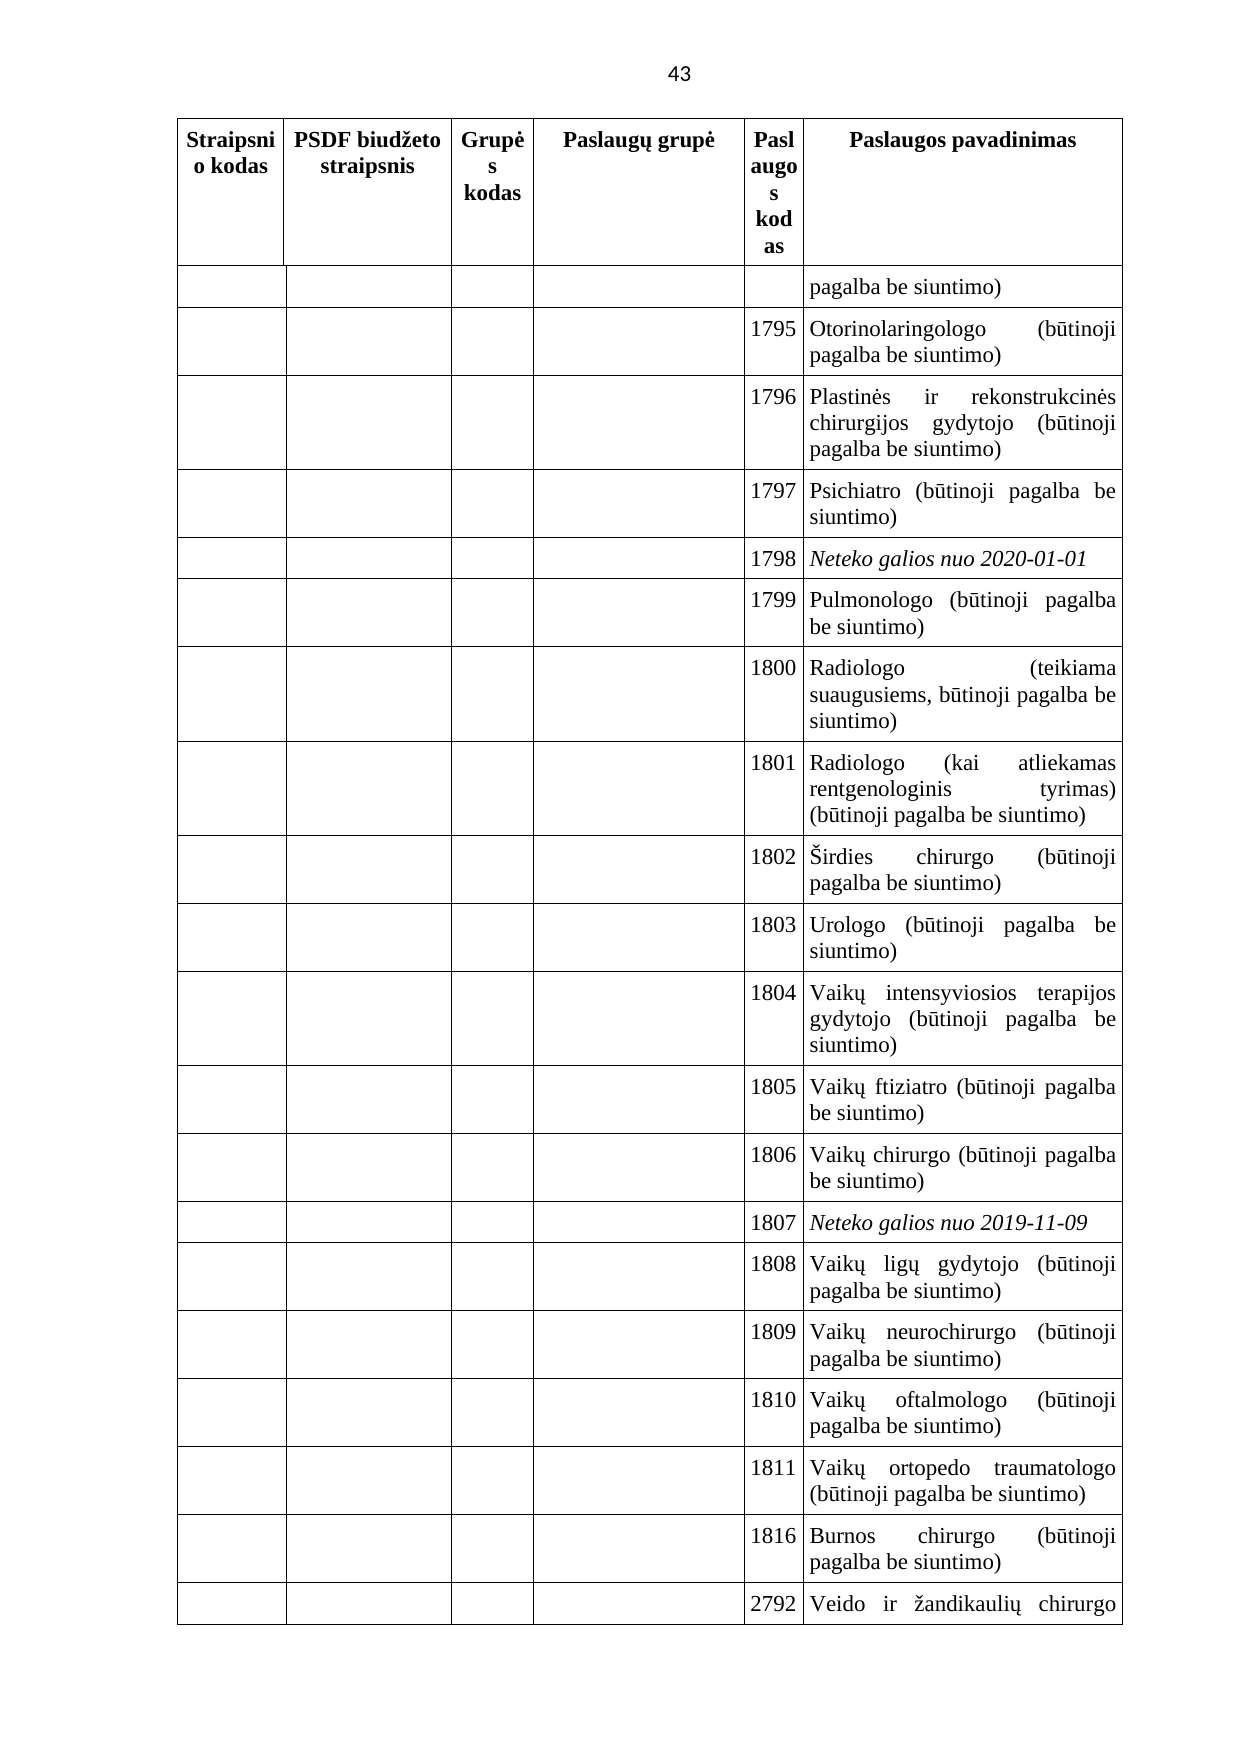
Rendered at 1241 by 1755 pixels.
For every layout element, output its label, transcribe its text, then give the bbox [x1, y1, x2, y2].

table_cell 1803 [745, 904, 803, 971]
table_cell pagalba be siuntimo) [804, 266, 1122, 307]
table_cell [452, 1447, 533, 1514]
table_cell [452, 1202, 533, 1242]
table_cell [178, 376, 286, 469]
table_cell [534, 1134, 744, 1201]
table_cell [534, 1066, 744, 1133]
table_cell [452, 972, 533, 1065]
table_cell [452, 1066, 533, 1133]
table_cell Vaikų neurochirurgo (būtinoji pagalba be siuntimo) [804, 1311, 1122, 1378]
table_cell [178, 742, 286, 835]
table_cell 1796 [745, 376, 803, 469]
table_header PSDF biudžeto straipsnis [284, 119, 451, 265]
table_cell Neteko galios nuo 2019-11-09 [804, 1202, 1122, 1242]
table_cell 1797 [745, 470, 803, 537]
table_cell Pulmonologo (būtinoji pagalba be siuntimo) [804, 579, 1122, 646]
table_cell [452, 538, 533, 578]
table_cell [534, 376, 744, 469]
table_cell Vaikų ftiziatro (būtinoji pagalba be siuntimo) [804, 1066, 1122, 1133]
table_header Paslaugos pavadinimas [804, 119, 1122, 265]
table_cell [452, 836, 533, 903]
table_cell [534, 742, 744, 835]
table_header Paslaugos kodas [745, 119, 803, 265]
table_cell [534, 1243, 744, 1310]
table_cell 1808 [745, 1243, 803, 1310]
table_header Grupės kodas [452, 119, 533, 265]
table_cell 1811 [745, 1447, 803, 1514]
table_cell [178, 470, 286, 537]
table_cell [452, 376, 533, 469]
table_cell [178, 836, 286, 903]
table_cell [287, 1243, 451, 1310]
table_cell 1807 [745, 1202, 803, 1242]
table_cell [287, 1447, 451, 1514]
table_cell Burnos chirurgo (būtinoji pagalba be siuntimo) [804, 1515, 1122, 1582]
table_cell [178, 1515, 286, 1582]
table_cell [534, 308, 744, 374]
table_cell [178, 1583, 286, 1623]
table_cell 1809 [745, 1311, 803, 1378]
table_cell 2792 [745, 1583, 803, 1623]
table_cell [534, 1311, 744, 1378]
table_cell [452, 1515, 533, 1582]
table_cell [452, 470, 533, 537]
table_cell [534, 266, 744, 307]
table_cell [452, 308, 533, 374]
table_cell [452, 647, 533, 741]
table_cell [178, 538, 286, 578]
table_cell Radiologo (teikiama suaugusiems, būtinoji pagalba be siuntimo) [804, 647, 1122, 741]
table_cell Urologo (būtinoji pagalba be siuntimo) [804, 904, 1122, 971]
table_cell [534, 972, 744, 1065]
table_cell [745, 266, 803, 307]
table_cell [178, 266, 286, 307]
table_cell [287, 1066, 451, 1133]
table_cell [178, 1066, 286, 1133]
table_cell [452, 1311, 533, 1378]
table_cell [452, 1134, 533, 1201]
table_cell Plastinės ir rekonstrukcinės chirurgijos gydytojo (būtinoji pagalba be siuntimo) [804, 376, 1122, 469]
table_cell [287, 538, 451, 578]
table_cell [452, 1243, 533, 1310]
table_cell [287, 742, 451, 835]
table_cell [287, 470, 451, 537]
table_cell [178, 1311, 286, 1378]
table_cell [287, 836, 451, 903]
table_header Straipsnio kodas [178, 119, 283, 265]
table_cell [534, 538, 744, 578]
table_cell [452, 266, 533, 307]
table_cell [534, 836, 744, 903]
table_cell [287, 1515, 451, 1582]
table_cell [534, 1515, 744, 1582]
table_cell 1798 [745, 538, 803, 578]
table_cell [452, 1379, 533, 1446]
table_cell [178, 647, 286, 741]
table_cell [534, 1202, 744, 1242]
table_cell [178, 1243, 286, 1310]
table_cell [452, 579, 533, 646]
table_cell 1799 [745, 579, 803, 646]
table_cell [287, 647, 451, 741]
table_cell [534, 1447, 744, 1514]
table_cell Radiologo (kai atliekamas rentgenologinis tyrimas) (būtinoji pagalba be siuntimo) [804, 742, 1122, 835]
table_cell Vaikų ligų gydytojo (būtinoji pagalba be siuntimo) [804, 1243, 1122, 1310]
table_cell [178, 579, 286, 646]
table_cell [534, 579, 744, 646]
table_cell [287, 972, 451, 1065]
table_cell [287, 1583, 451, 1623]
table_cell [178, 1447, 286, 1514]
table_cell Psichiatro (būtinoji pagalba be siuntimo) [804, 470, 1122, 537]
table_cell [452, 1583, 533, 1623]
table_cell [178, 972, 286, 1065]
table_cell 1800 [745, 647, 803, 741]
table_cell [178, 1202, 286, 1242]
table_cell Vaikų chirurgo (būtinoji pagalba be siuntimo) [804, 1134, 1122, 1201]
table_cell 1795 [745, 308, 803, 374]
table_cell [178, 1379, 286, 1446]
table_cell [178, 904, 286, 971]
table_cell [534, 1379, 744, 1446]
table_cell 1801 [745, 742, 803, 835]
table_cell Vaikų intensyviosios terapijos gydytojo (būtinoji pagalba be siuntimo) [804, 972, 1122, 1065]
table_cell Neteko galios nuo 2020-01-01 [804, 538, 1122, 578]
table_cell 1806 [745, 1134, 803, 1201]
table_cell [534, 470, 744, 537]
table_cell Otorinolaringologo (būtinoji pagalba be siuntimo) [804, 308, 1122, 374]
table_cell [452, 904, 533, 971]
table_cell Vaikų oftalmologo (būtinoji pagalba be siuntimo) [804, 1379, 1122, 1446]
table_cell Širdies chirurgo (būtinoji pagalba be siuntimo) [804, 836, 1122, 903]
table_cell [287, 1379, 451, 1446]
table_cell [287, 266, 451, 307]
table_cell [287, 579, 451, 646]
table_cell [287, 1134, 451, 1201]
table_cell Veido ir žandikaulių chirurgo [804, 1583, 1122, 1623]
table_cell Vaikų ortopedo traumatologo (būtinoji pagalba be siuntimo) [804, 1447, 1122, 1514]
table_cell [287, 1202, 451, 1242]
table_cell [287, 904, 451, 971]
table_cell [534, 904, 744, 971]
table_cell [287, 308, 451, 374]
table_cell 1810 [745, 1379, 803, 1446]
table_cell 1802 [745, 836, 803, 903]
table_cell [534, 1583, 744, 1623]
table_cell 1805 [745, 1066, 803, 1133]
table_header Paslaugų grupė [534, 119, 744, 265]
table_cell [452, 742, 533, 835]
table_cell [178, 1134, 286, 1201]
table_cell [534, 647, 744, 741]
table_cell [287, 376, 451, 469]
table_cell [178, 308, 286, 374]
table_cell 1804 [745, 972, 803, 1065]
table_cell 1816 [745, 1515, 803, 1582]
table_cell [287, 1311, 451, 1378]
